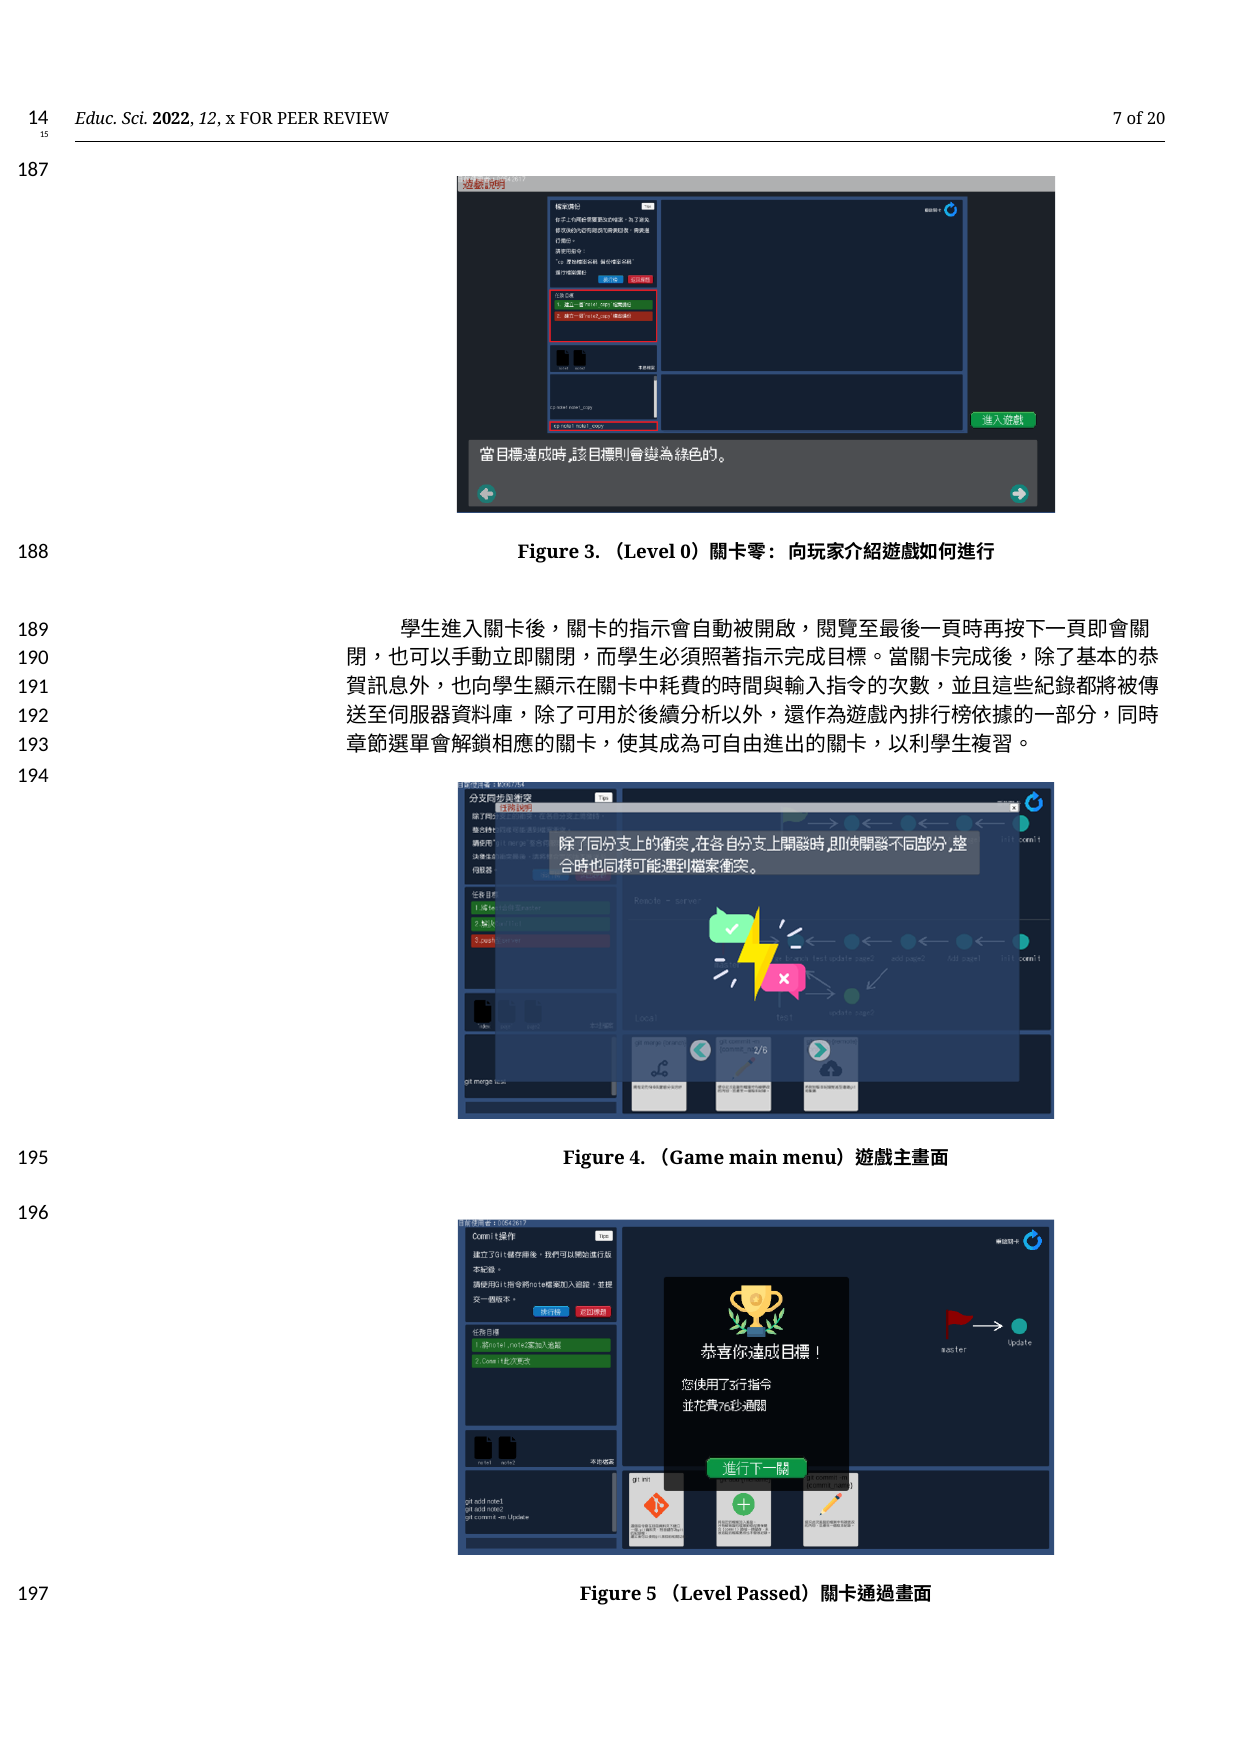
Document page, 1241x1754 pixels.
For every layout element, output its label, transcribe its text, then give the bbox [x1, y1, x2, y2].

text Figure 4. （Game main menu）遊戲主畫面 [347, 1143, 1165, 1169]
text Figure 5 （Level Passed）關卡通過畫面 [347, 1580, 1165, 1606]
subtitle 學生進入關卡後，關卡的指示會自動被開啟，閱覽至最後一頁時再按下一頁即會關閉，也可以手動立即關閉，而學生必須照著指示完成目標。當關卡完成後，除了基本的恭賀訊息外，也向學生顯示在關卡中耗費的時間與輸入指令的次數，並且這些紀錄都將被傳送至伺服器資料庫，除了可用於後續分析以外，還作為遊戲內排行榜依據的一部分，同時章節選單會解鎖相應的關卡，使其成為可自由進出的關卡，以利學生複習。 [347, 613, 1165, 757]
text Figure 3. （Level 0）關卡零: 向玩家介紹遊戲如何進行 [347, 537, 1165, 563]
